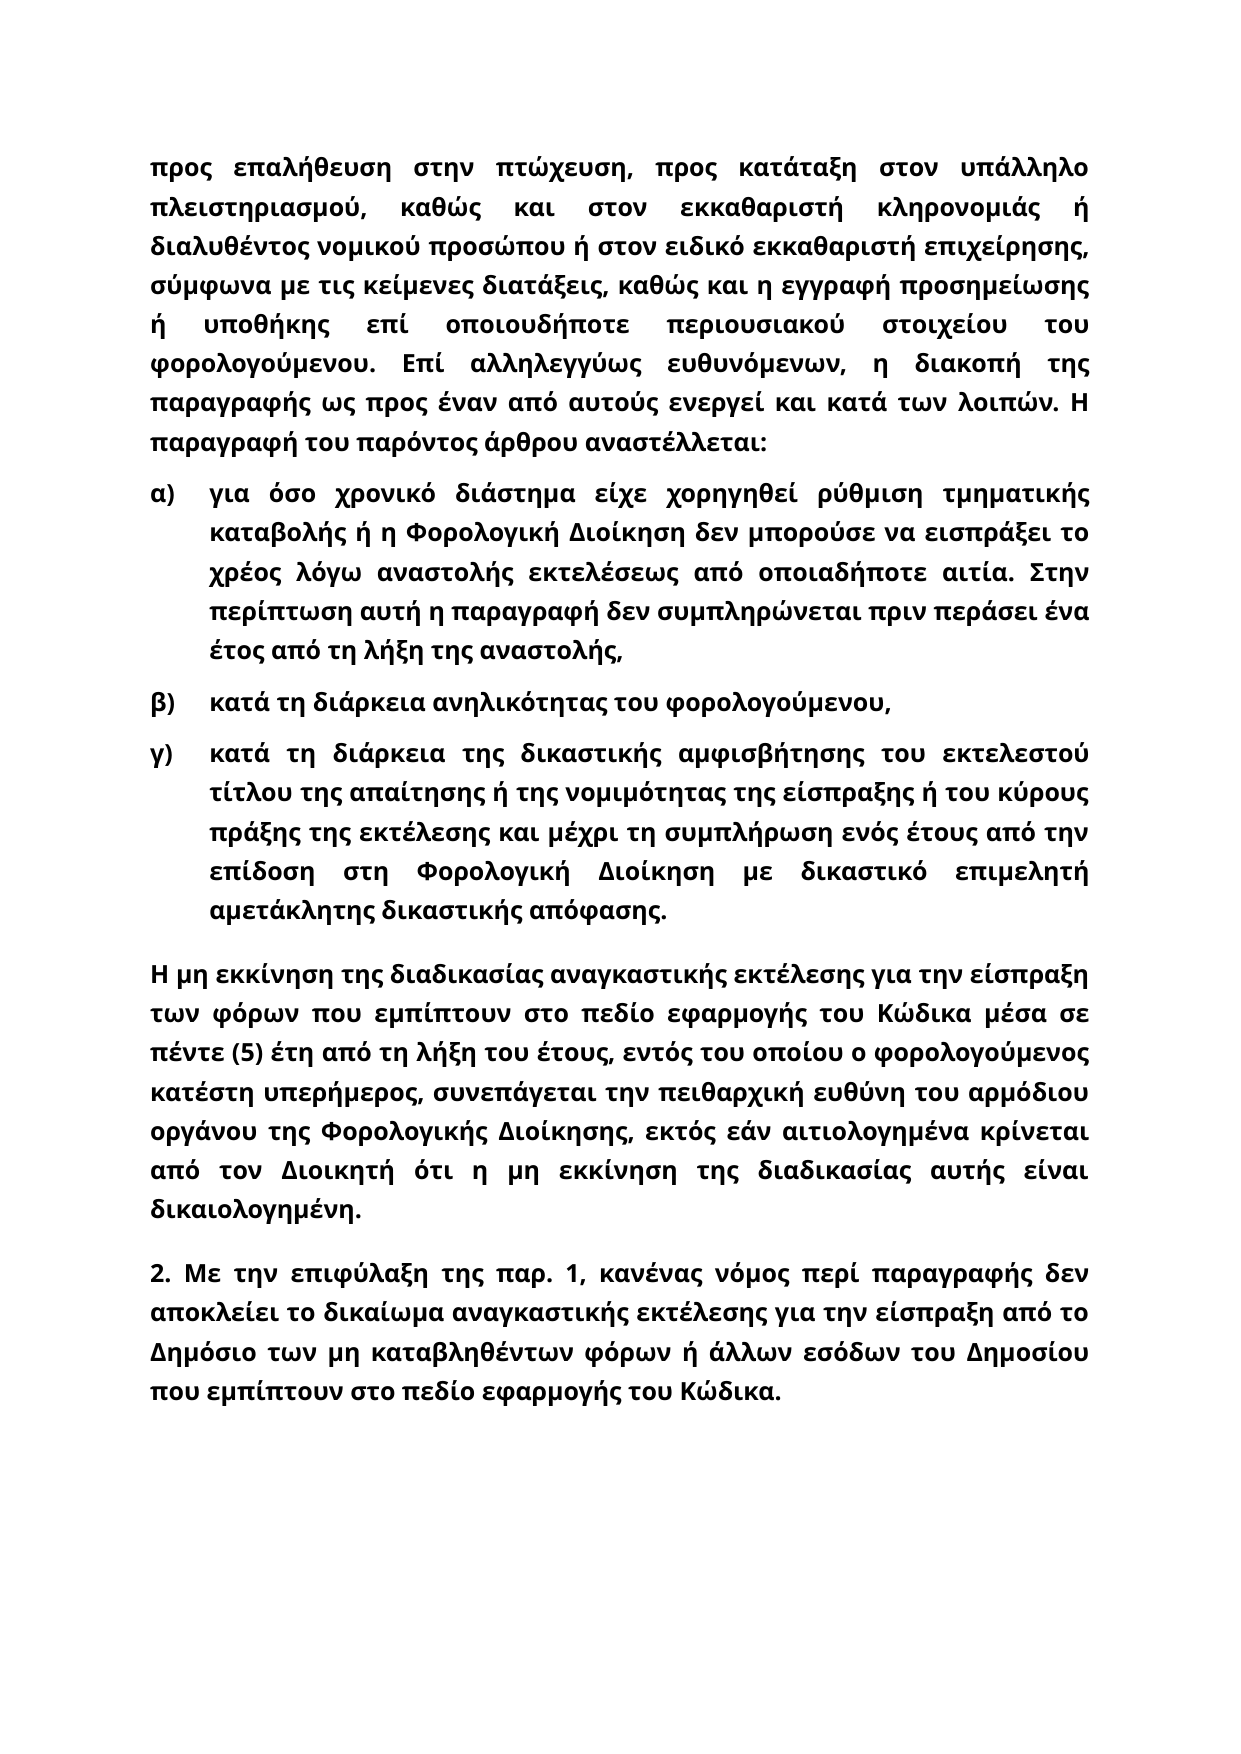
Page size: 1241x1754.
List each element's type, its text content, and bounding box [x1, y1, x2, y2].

list α) για όσο χρονικό διάστημα είχε χορηγηθεί ρύθμιση τμηματικής καταβολής ή η Φορολογική Διοίκηση δεν μπορούσε να εισπράξει το χρέος λόγω αναστολής εκτελέσεως από οποιαδήποτε αιτία. Στην περίπτωση αυτή η παραγραφή δεν συμπληρώνεται πριν περάσει ένα έτος από τη λήξη της αναστολής, [150, 476, 1090, 667]
text 2. Με την επιφύλαξη της παρ. 1, κανένας νόμος περί παραγραφής δεν αποκλείει το δικαίωμα αναγκαστικής εκτέλεσης για την είσπραξη από το Δημόσιο των μη καταβληθέντων φόρων ή άλλων εσόδων του Δημοσίου που εμπίπτουν στο πεδίο εφαρμογής του Κώδικα. [150, 1256, 1090, 1407]
list γ) κατά τη διάρκεια της δικαστικής αμφισβήτησης του εκτελεστού τίτλου της απαίτησης ή της νομιμότητας της είσπραξης ή του κύρους πράξης της εκτέλεσης και μέχρι τη συμπλήρωση ενός έτους από την επίδοση στη Φορολογική Διοίκηση με δικαστικό επιμελητή αμετάκλητης δικαστικής απόφασης. [150, 736, 1090, 927]
text προς επαλήθευση στην πτώχευση, προς κατάταξη στον υπάλληλο πλειστηριασμού, καθώς και στον εκκαθαριστή κληρονομιάς ή διαλυθέντος νομικού προσώπου ή στον ειδικό εκκαθαριστή επιχείρησης, σύμφωνα με τις κείμενες διατάξεις, καθώς και η εγγραφή προσημείωσης ή υποθήκης επί οποιουδήποτε περιουσιακού στοιχείου του φορολογούμενου. Επί αλληλεγγύως ευθυνόμενων, η διακοπή της παραγραφής ως προς έναν από αυτούς ενεργεί και κατά των λοιπών. Η παραγραφή του παρόντος άρθρου αναστέλλεται: [150, 150, 1090, 458]
list β) κατά τη διάρκεια ανηλικότητας του φορολογούμενου, [150, 684, 1090, 718]
text Η μη εκκίνηση της διαδικασίας αναγκαστικής εκτέλεσης για την είσπραξη των φόρων που εμπίπτουν στο πεδίο εφαρμογής του Κώδικα μέσα σε πέντε (5) έτη από τη λήξη του έτους, εντός του οποίου ο φορολογούμενος κατέστη υπερήμερος, συνεπάγεται την πειθαρχική ευθύνη του αρμόδιου οργάνου της Φορολογικής Διοίκησης, εκτός εάν αιτιολογημένα κρίνεται από τον Διοικητή ότι η μη εκκίνηση της διαδικασίας αυτής είναι δικαιολογημένη. [150, 957, 1090, 1226]
